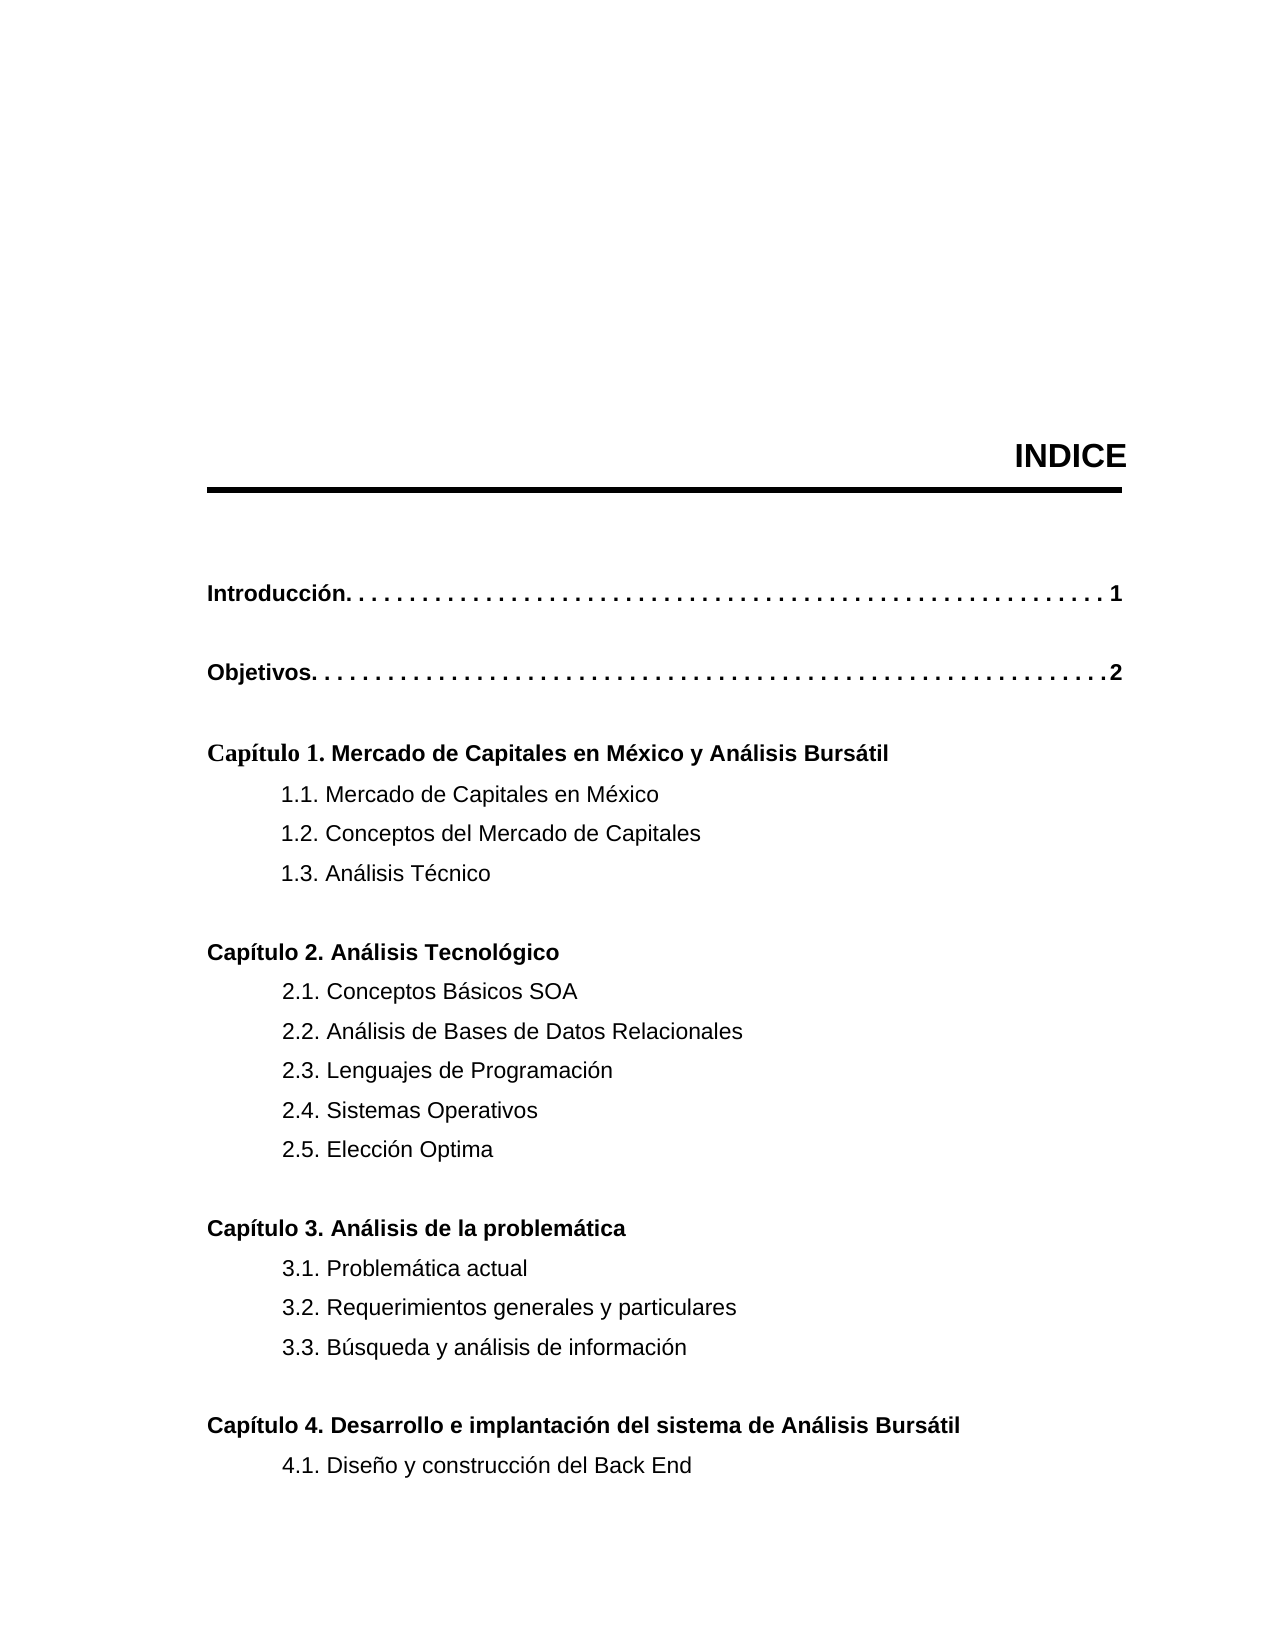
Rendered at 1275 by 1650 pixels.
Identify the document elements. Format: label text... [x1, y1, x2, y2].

text INDICE [207, 436, 1127, 474]
text Capítulo 4. Desarrollo e implantación del sistema de Análisis Bursátil [207, 1412, 1127, 1439]
list Requerimientos generales y particulares [282, 1294, 1127, 1320]
list Mercado de Capitales en México [281, 781, 1127, 807]
text Objetivos. . . . . . . . . . . . . . . . . . . . . . . . . . . . . . . . . . . . . . . . . . . . . . . . . . . . . . . . . . . . . . . 2 [207, 659, 1127, 685]
list Diseño y construcción del Back End [282, 1452, 1127, 1478]
list Búsqueda y análisis de información [282, 1333, 1127, 1360]
list Sistemas Operativos [282, 1097, 1127, 1123]
list Conceptos del Mercado de Capitales [281, 820, 1127, 847]
text Capítulo 2. Análisis Tecnológico [207, 939, 1127, 965]
list Problemática actual [282, 1254, 1127, 1281]
list Conceptos Básicos SOA [282, 978, 1127, 1004]
text Introducción. . . . . . . . . . . . . . . . . . . . . . . . . . . . . . . . . . . . . . . . . . . . . . . . . . . . . . . . . . . . 1 [207, 580, 1127, 606]
list Análisis Técnico [281, 860, 1127, 886]
list Análisis de Bases de Datos Relacionales [282, 1018, 1127, 1044]
text Capítulo 3. Análisis de la problemática [207, 1215, 1127, 1241]
list Capítulo 1. Mercado de Capitales en México y Análisis Bursátil [207, 738, 1127, 766]
list Lenguajes de Programación [282, 1057, 1127, 1083]
list Elección Optima [282, 1136, 1127, 1162]
